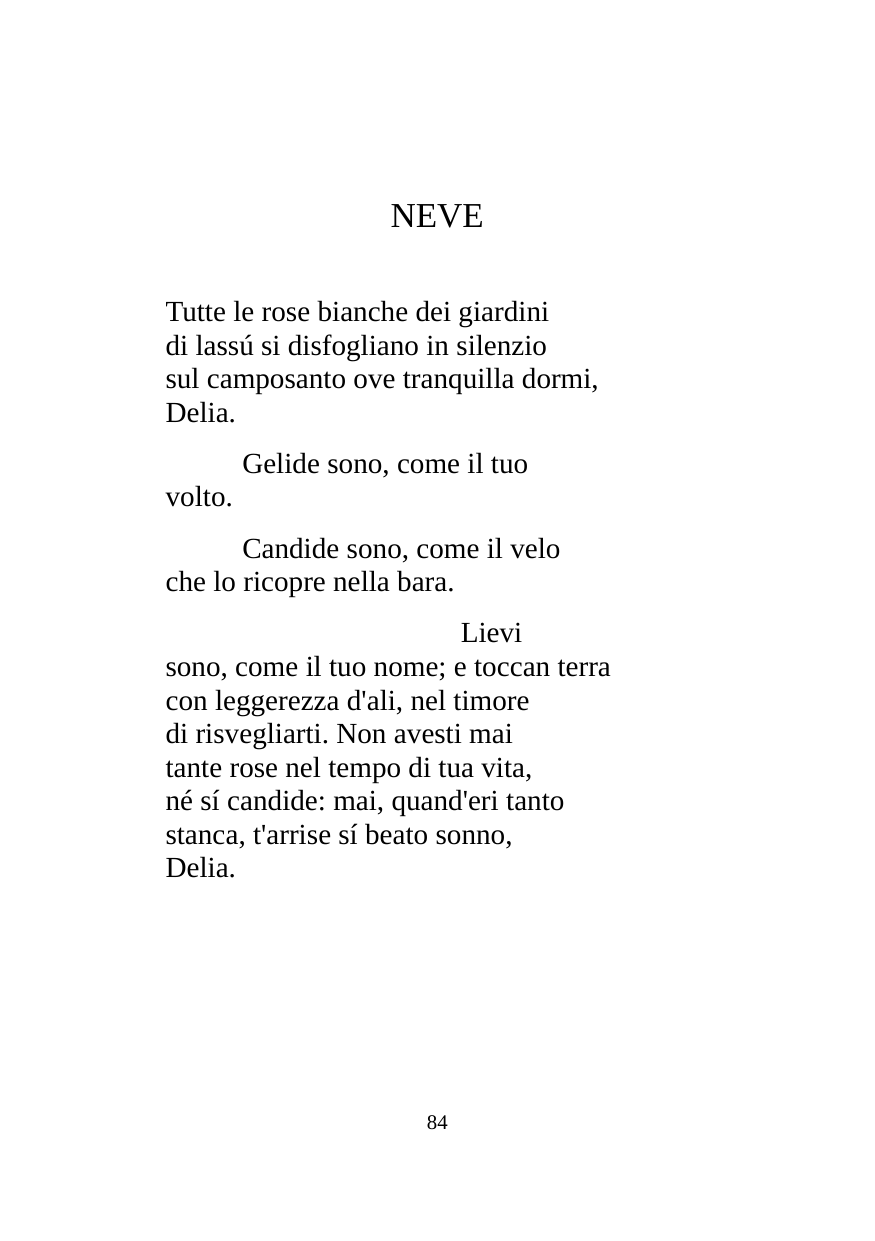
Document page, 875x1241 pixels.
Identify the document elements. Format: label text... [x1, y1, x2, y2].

subtitle NEVE [106, 195, 768, 235]
text Candide sono, come il velo che lo ricopre nella bara. [165, 531, 768, 598]
text Lievi sono, come il tuo nome; e toccan terra con leggerezza d'ali, nel timore di risvegliarti. Non avesti mai tante rose nel tempo di tua vita, né sí candide: mai, quand'eri tanto stanca, t'arrise sí beato sonno, Delia. [165, 616, 768, 884]
text Tutte le rose bianche dei giardini di lassú si disfogliano in silenzio sul camposanto ove tranquilla dormi, Delia. [165, 294, 768, 428]
text Gelide sono, come il tuo volto. [165, 446, 768, 513]
